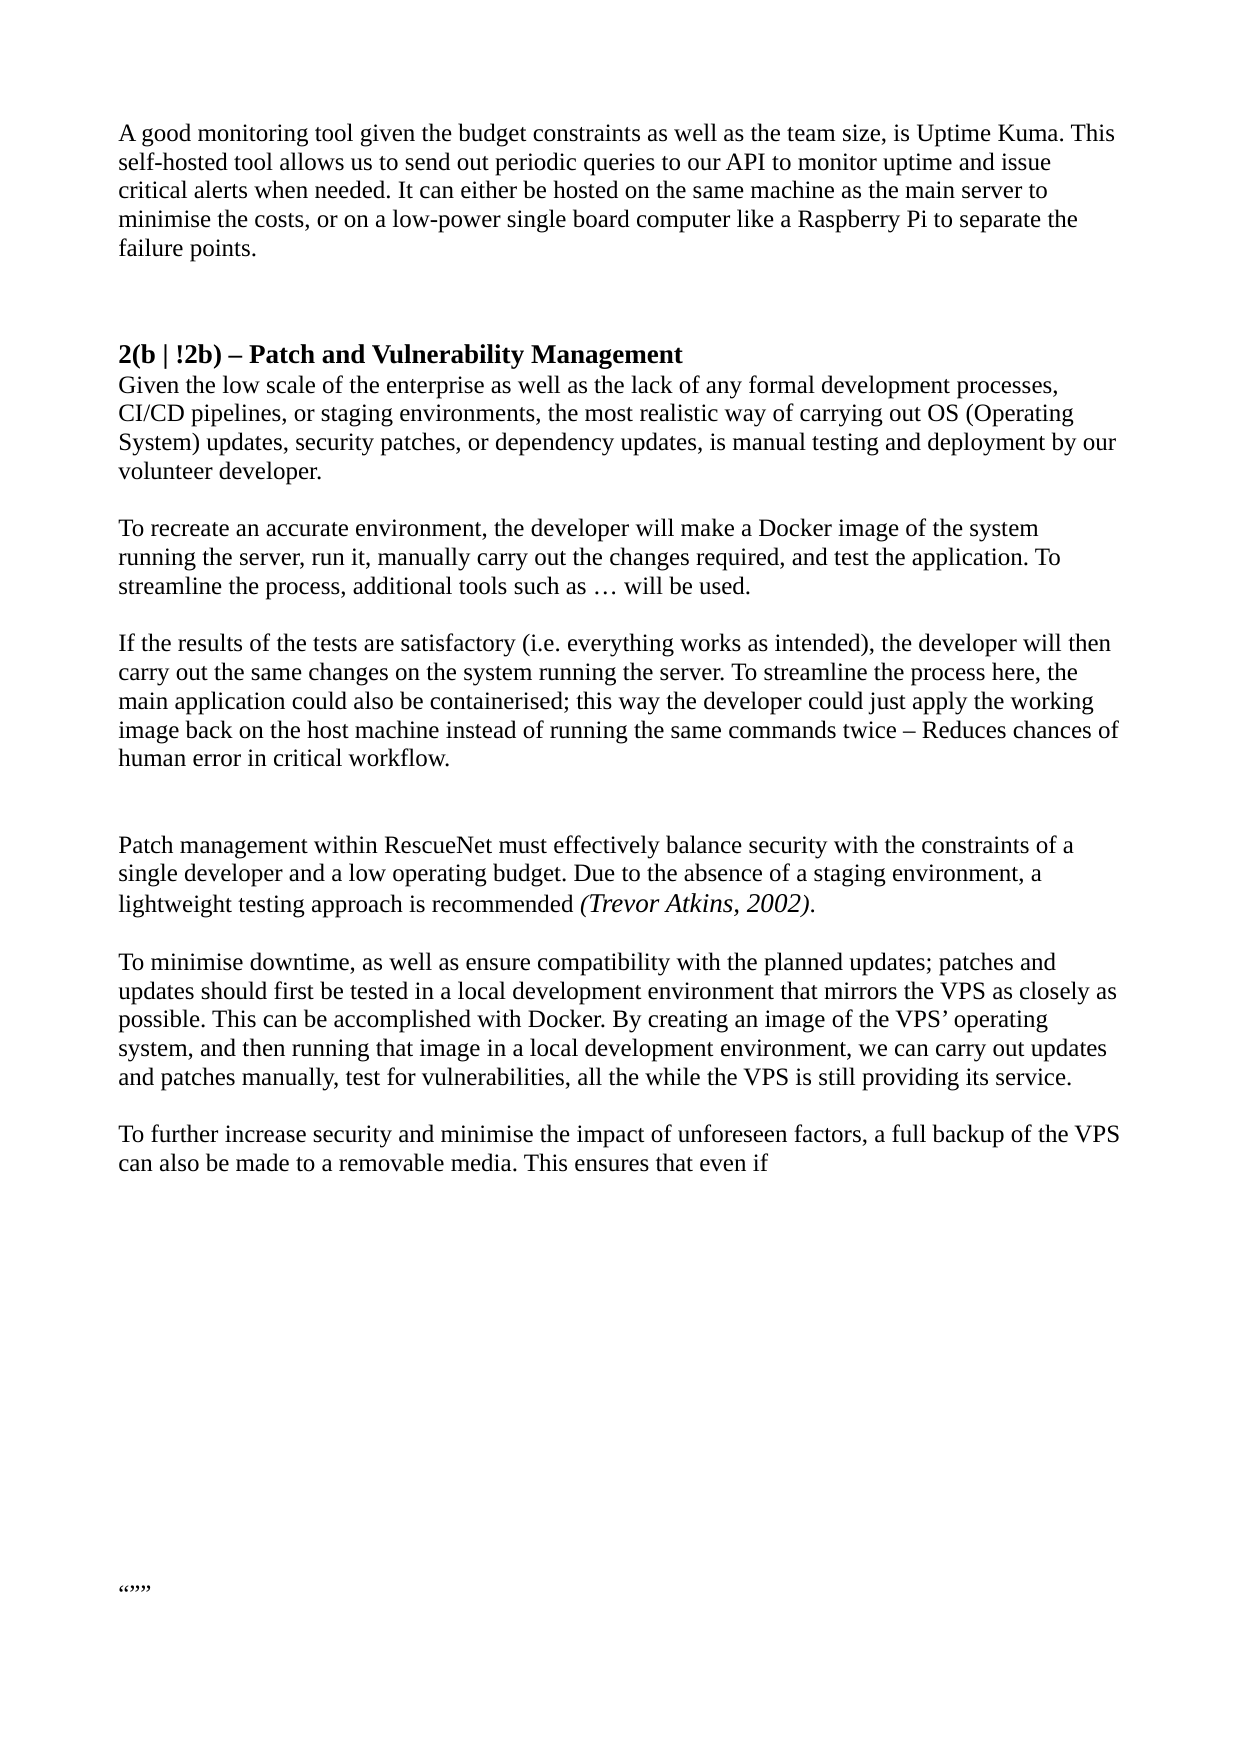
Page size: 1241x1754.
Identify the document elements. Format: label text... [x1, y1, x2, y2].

text To further increase security and minimise the impact of unforeseen factors, a full backup of the VPS can also be made to a removable media. This ensures that even if [118, 1119, 1122, 1177]
text If the results of the tests are satisfactory (i.e. everything works as intended), the developer will then carry out the same changes on the system running the server. To streamline the process here, the main application could also be containerised; this way the developer could just apply the working image back on the host machine instead of running the same commands twice – Reduces chances of human error in critical workflow. [118, 628, 1122, 772]
text To recreate an accurate environment, the developer will make a Docker image of the system running the server, run it, manually carry out the changes required, and test the application. To streamline the process, additional tools such as … will be used. [118, 513, 1122, 600]
text 2(b | !2b) – Patch and Vulnerability Management [118, 338, 1122, 370]
text Given the low scale of the enterprise as well as the lack of any formal development processes, CI/CD pipelines, or staging environments, the most realistic way of carrying out OS (Operating System) updates, security patches, or dependency updates, is manual testing and deployment by our volunteer developer. [118, 370, 1122, 485]
text Patch management within RescueNet must effectively balance security with the constraints of a single developer and a low operating budget. Due to the absence of a staging environment, a lightweight testing approach is recommended (Trevor Atkins, 2002). [118, 830, 1122, 918]
text To minimise downtime, as well as ensure compatibility with the planned updates; patches and updates should first be tested in a local development environment that mirrors the VPS as closely as possible. This can be accomplished with Docker. By creating an image of the VPS’ operating system, and then running that image in a local development environment, we can carry out updates and patches manually, test for vulnerabilities, all the while the VPS is still providing its service. [118, 947, 1122, 1091]
text A good monitoring tool given the budget constraints as well as the team size, is Uptime Kuma. This self-hosted tool allows us to send out periodic queries to our API to monitor uptime and issue critical alerts when needed. It can either be hosted on the same machine as the main server to minimise the costs, or on a low-power single board computer like a Raspberry Pi to separate the failure points. [118, 118, 1122, 262]
text “”” [118, 1579, 1122, 1608]
